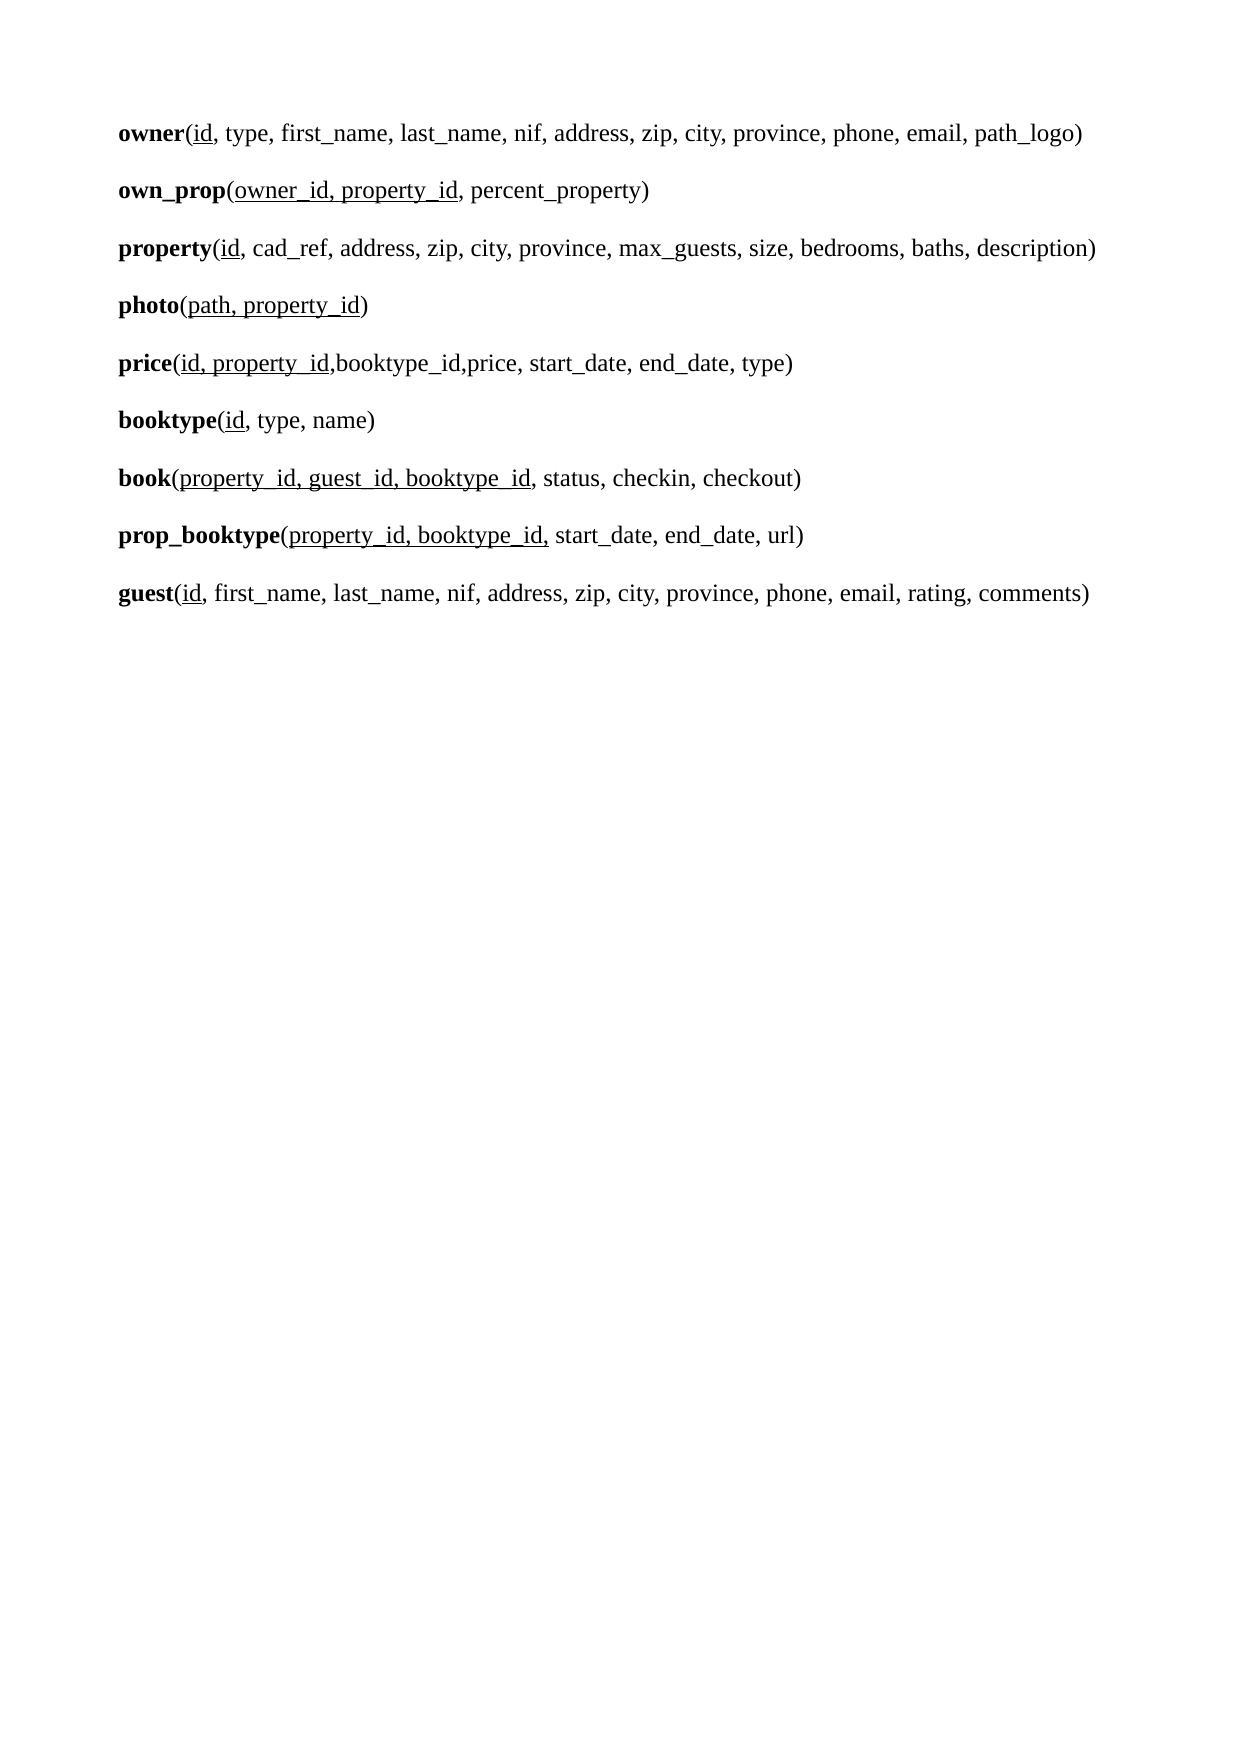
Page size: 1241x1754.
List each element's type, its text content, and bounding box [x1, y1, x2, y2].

text guest(id, first_name, last_name, nif, address, zip, city, province, phone, email, rating, comments) [118, 578, 1122, 607]
text book(property_id, guest_id, booktype_id, status, checkin, checkout) [118, 463, 1122, 492]
text property(id, cad_ref, address, zip, city, province, max_guests, size, bedrooms, baths, description) [118, 233, 1122, 262]
text booktype(id, type, name) [118, 406, 1122, 434]
text price(id, property_id,booktype_id,price, start_date, end_date, type) [118, 348, 1122, 377]
text photo(path, property_id) [118, 291, 1122, 319]
text prop_booktype(property_id, booktype_id, start_date, end_date, url) [118, 521, 1122, 549]
text own_prop(owner_id, property_id, percent_property) [118, 176, 1122, 204]
text owner(id, type, first_name, last_name, nif, address, zip, city, province, phone, email, path_logo) [118, 118, 1122, 147]
